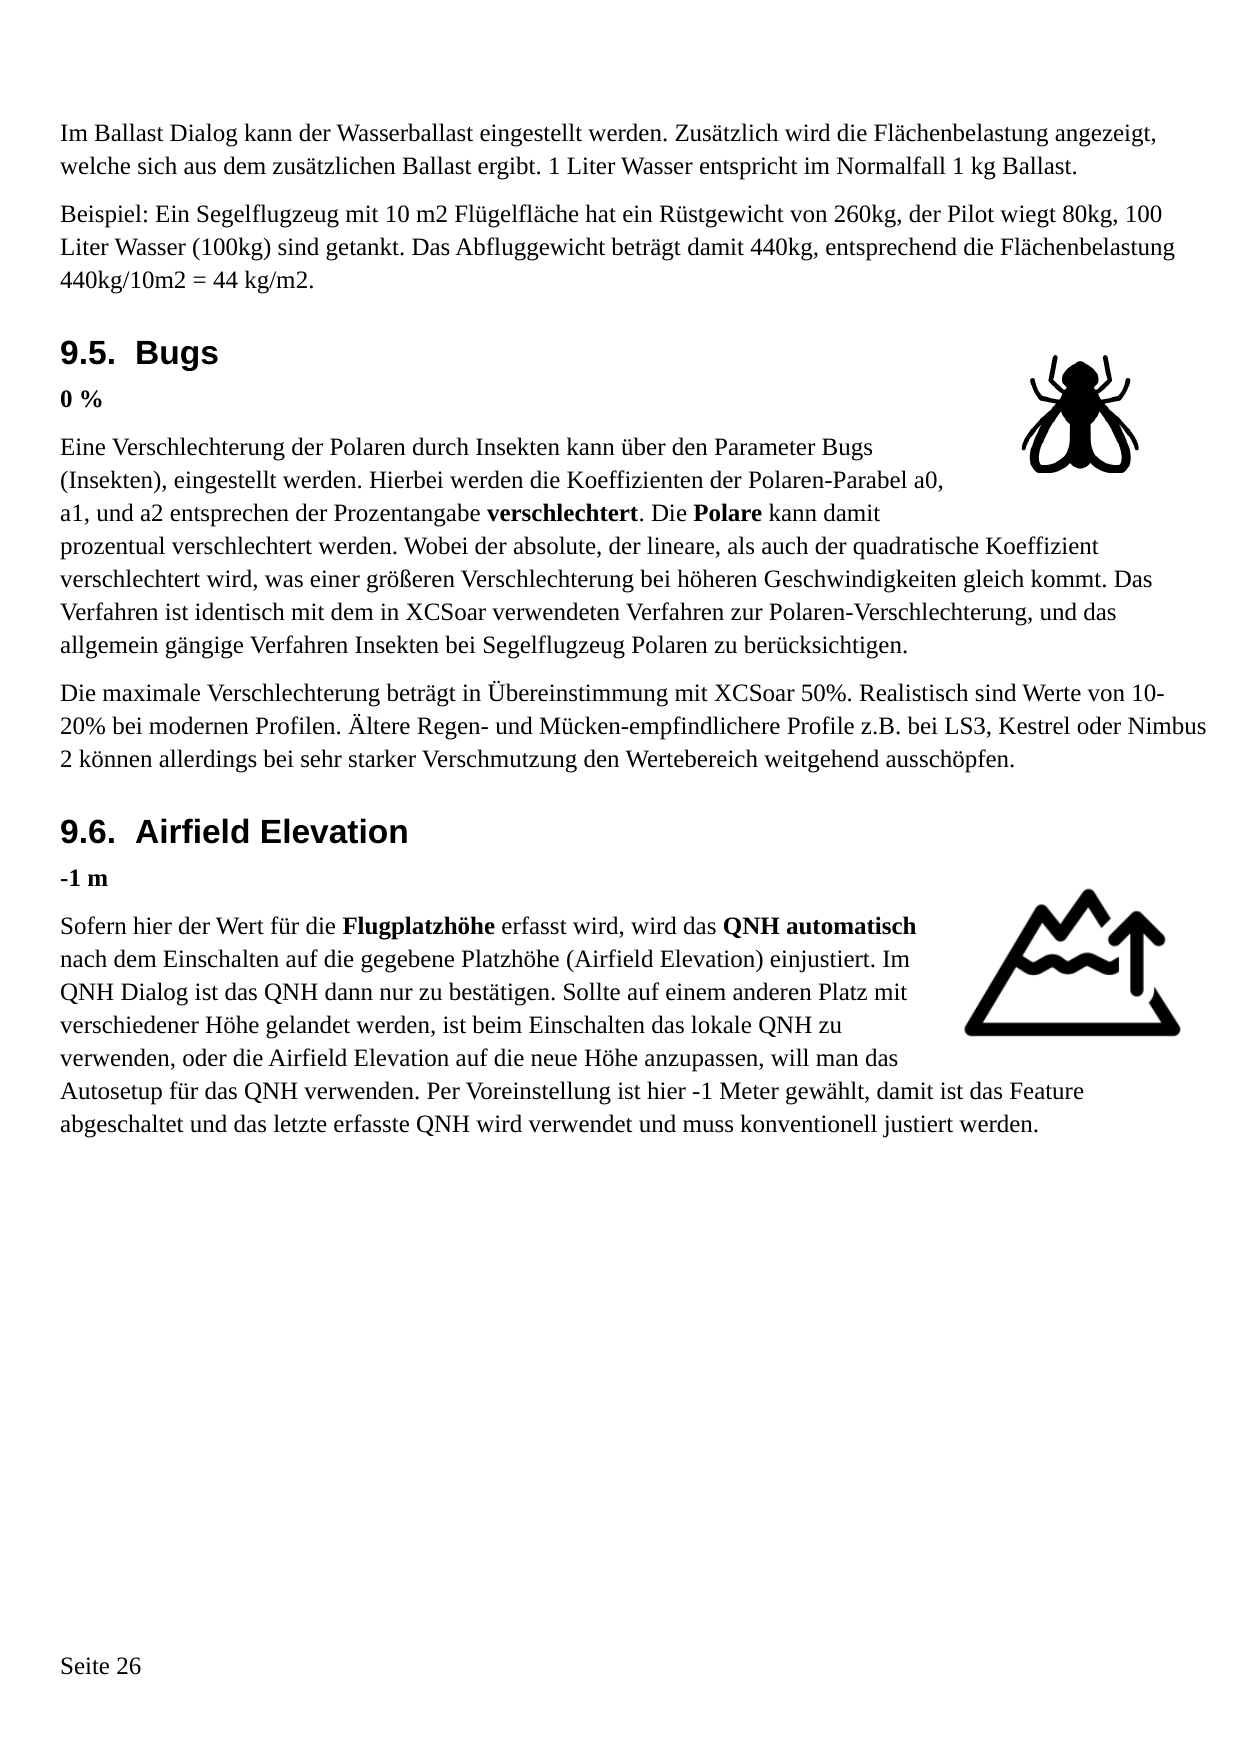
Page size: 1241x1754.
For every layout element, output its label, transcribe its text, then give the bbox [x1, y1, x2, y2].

text Sofern hier der Wert für die Flugplatzhöhe erfasst wird, wird das QNH automatisch nach dem Einschalten auf die gegebene Platzhöhe (Airfield Elevation) einjustiert. Im QNH Dialog ist das QNH dann nur zu bestätigen. Sollte auf einem anderen Platz mit verschiedener Höhe gelandet werden, ist beim Einschalten das lokale QNH zu verwenden, oder die Airfield Elevation auf die neue Höhe anzupassen, will man das Autosetup für das QNH verwenden. Per Voreinstellung ist hier -1 Meter gewählt, damit ist das Feature abgeschaltet und das letzte erfasste QNH wird verwendet und muss konventionell justiert werden. [60, 911, 1207, 1138]
text -1 m [60, 863, 959, 892]
subtitle Bugs [60, 333, 1207, 372]
subtitle Airfield Elevation [60, 812, 1207, 851]
text [1186, 863, 1207, 892]
text Beispiel: Ein Segelflugzeug mit 10 m2 Flügelfläche hat ein Rüstgewicht von 260kg, der Pilot wiegt 80kg, 100 Liter Wasser (100kg) sind getankt. Das Abfluggewicht beträgt damit 440kg, entsprechend die Flächenbelastung 440kg/10m2 = 44 kg/m2. [60, 199, 1207, 293]
picture [959, 849, 1186, 1076]
text Die maximale Verschlechterung beträgt in Übereinstimmung mit XCSoar 50%. Realistisch sind Werte von 10-20% bei modernen Profilen. Ältere Regen- und Mücken-empfindlichere Profile z.B. bei LS3, Kestrel oder Nimbus 2 können allerdings bei sehr starker Verschmutzung den Wertebereich weitgehend ausschöpfen. [60, 678, 1207, 772]
picture [1021, 355, 1139, 473]
text 0 % [60, 384, 1021, 413]
text Im Ballast Dialog kann der Wasserballast eingestellt werden. Zusätzlich wird die Flächenbelastung angezeigt, welche sich aus dem zusätzlichen Ballast ergibt. 1 Liter Wasser entspricht im Normalfall 1 kg Ballast. [60, 118, 1207, 180]
text Eine Verschlechterung der Polaren durch Insekten kann über den Parameter Bugs (Insekten), eingestellt werden. Hierbei werden die Koeffizienten der Polaren-Parabel a0, a1, und a2 entsprechen der Prozentangabe verschlechtert. Die Polare kann damit prozentual verschlechtert werden. Wobei der absolute, der lineare, als auch der quadratische Koeffizient verschlechtert wird, was einer größeren Verschlechterung bei höheren Geschwindigkeiten gleich kommt. Das Verfahren ist identisch mit dem in XCSoar verwendeten Verfahren zur Polaren-Verschlechterung, und das allgemein gängige Verfahren Insekten bei Segelflugzeug Polaren zu berücksichtigen. [60, 432, 1207, 659]
text [1139, 384, 1207, 413]
